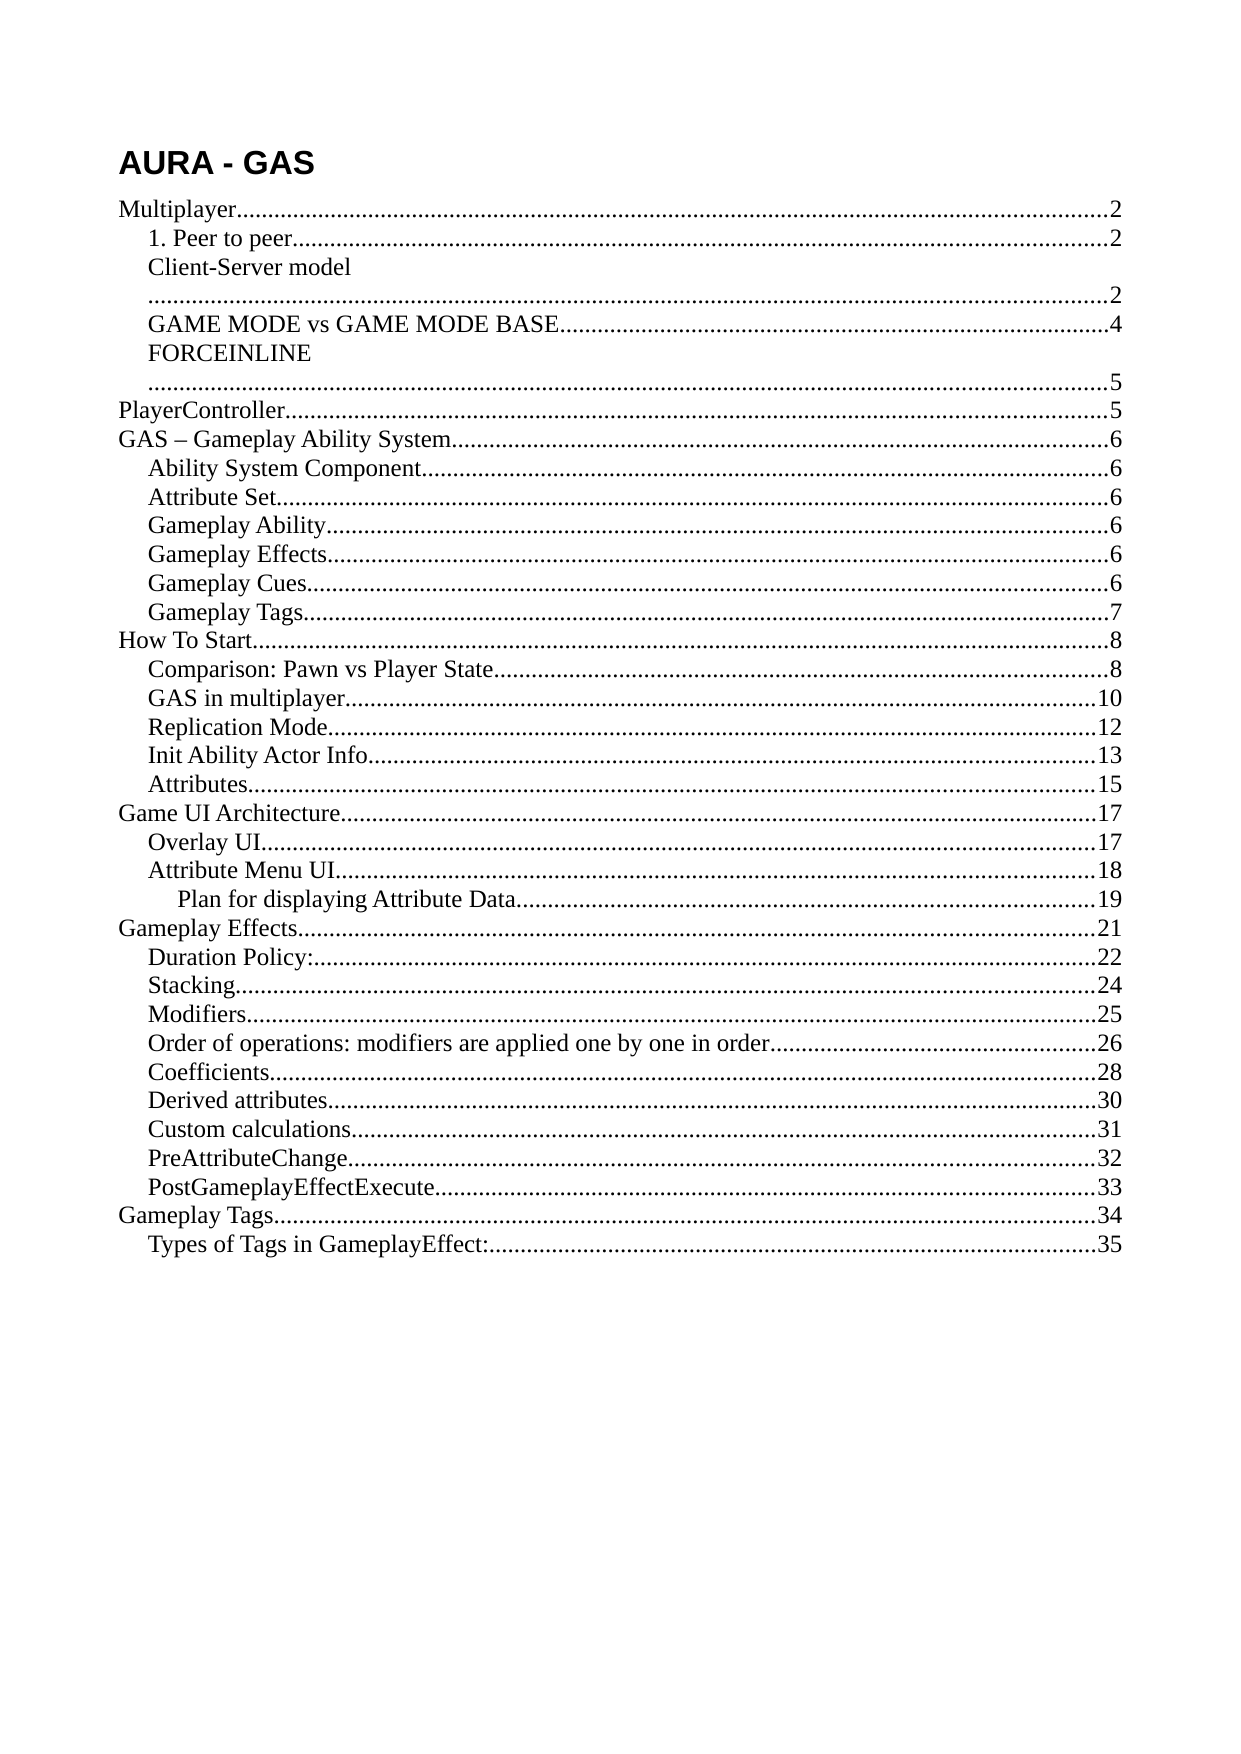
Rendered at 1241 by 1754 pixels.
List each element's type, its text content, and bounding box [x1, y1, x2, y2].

text Gameplay Ability 6 [148, 510, 1122, 539]
subtitle AURA - GAS [118, 143, 1122, 182]
text Replication Mode 12 [148, 712, 1122, 740]
text Order of operations: modifiers are applied one by one in order 26 [148, 1028, 1122, 1057]
text Gameplay Tags 7 [148, 597, 1122, 625]
text Game UI Architecture 17 [118, 798, 1122, 827]
text Coefficients 28 [148, 1057, 1122, 1085]
text Custom calculations 31 [148, 1114, 1122, 1143]
text Duration Policy: 22 [148, 942, 1122, 970]
text Gameplay Tags 34 [118, 1200, 1122, 1229]
text Derived attributes 30 [148, 1085, 1122, 1114]
text Comparison: Pawn vs Player State 8 [148, 654, 1122, 683]
text Multiplayer 2 [118, 194, 1122, 223]
text GAS – Gameplay Ability System 6 [118, 424, 1122, 453]
text Ability System Component 6 [148, 453, 1122, 482]
text Gameplay Effects 6 [148, 539, 1122, 568]
text PreAttributeChange 32 [148, 1143, 1122, 1172]
text Init Ability Actor Info 13 [148, 740, 1122, 769]
text 1. Peer to peer 2 [148, 223, 1122, 252]
text PostGameplayEffectExecute 33 [148, 1172, 1122, 1200]
text Gameplay Effects 21 [118, 913, 1122, 942]
text Types of Tags in GameplayEffect: 35 [148, 1229, 1122, 1258]
text FORCEINLINE 5 [148, 338, 1122, 395]
text Modifiers 25 [148, 999, 1122, 1028]
text GAME MODE vs GAME MODE BASE 4 [148, 309, 1122, 338]
text How To Start 8 [118, 625, 1122, 654]
text Stacking 24 [148, 970, 1122, 999]
text Attributes 15 [148, 769, 1122, 798]
text Client-Server model 2 [148, 252, 1122, 309]
text GAS in multiplayer 10 [148, 683, 1122, 712]
text Attribute Menu UI 18 [148, 855, 1122, 884]
text Overlay UI 17 [148, 827, 1122, 855]
text Gameplay Cues 6 [148, 568, 1122, 597]
text Attribute Set 6 [148, 482, 1122, 510]
text PlayerController 5 [118, 395, 1122, 424]
text Plan for displaying Attribute Data. 19 [177, 884, 1122, 913]
